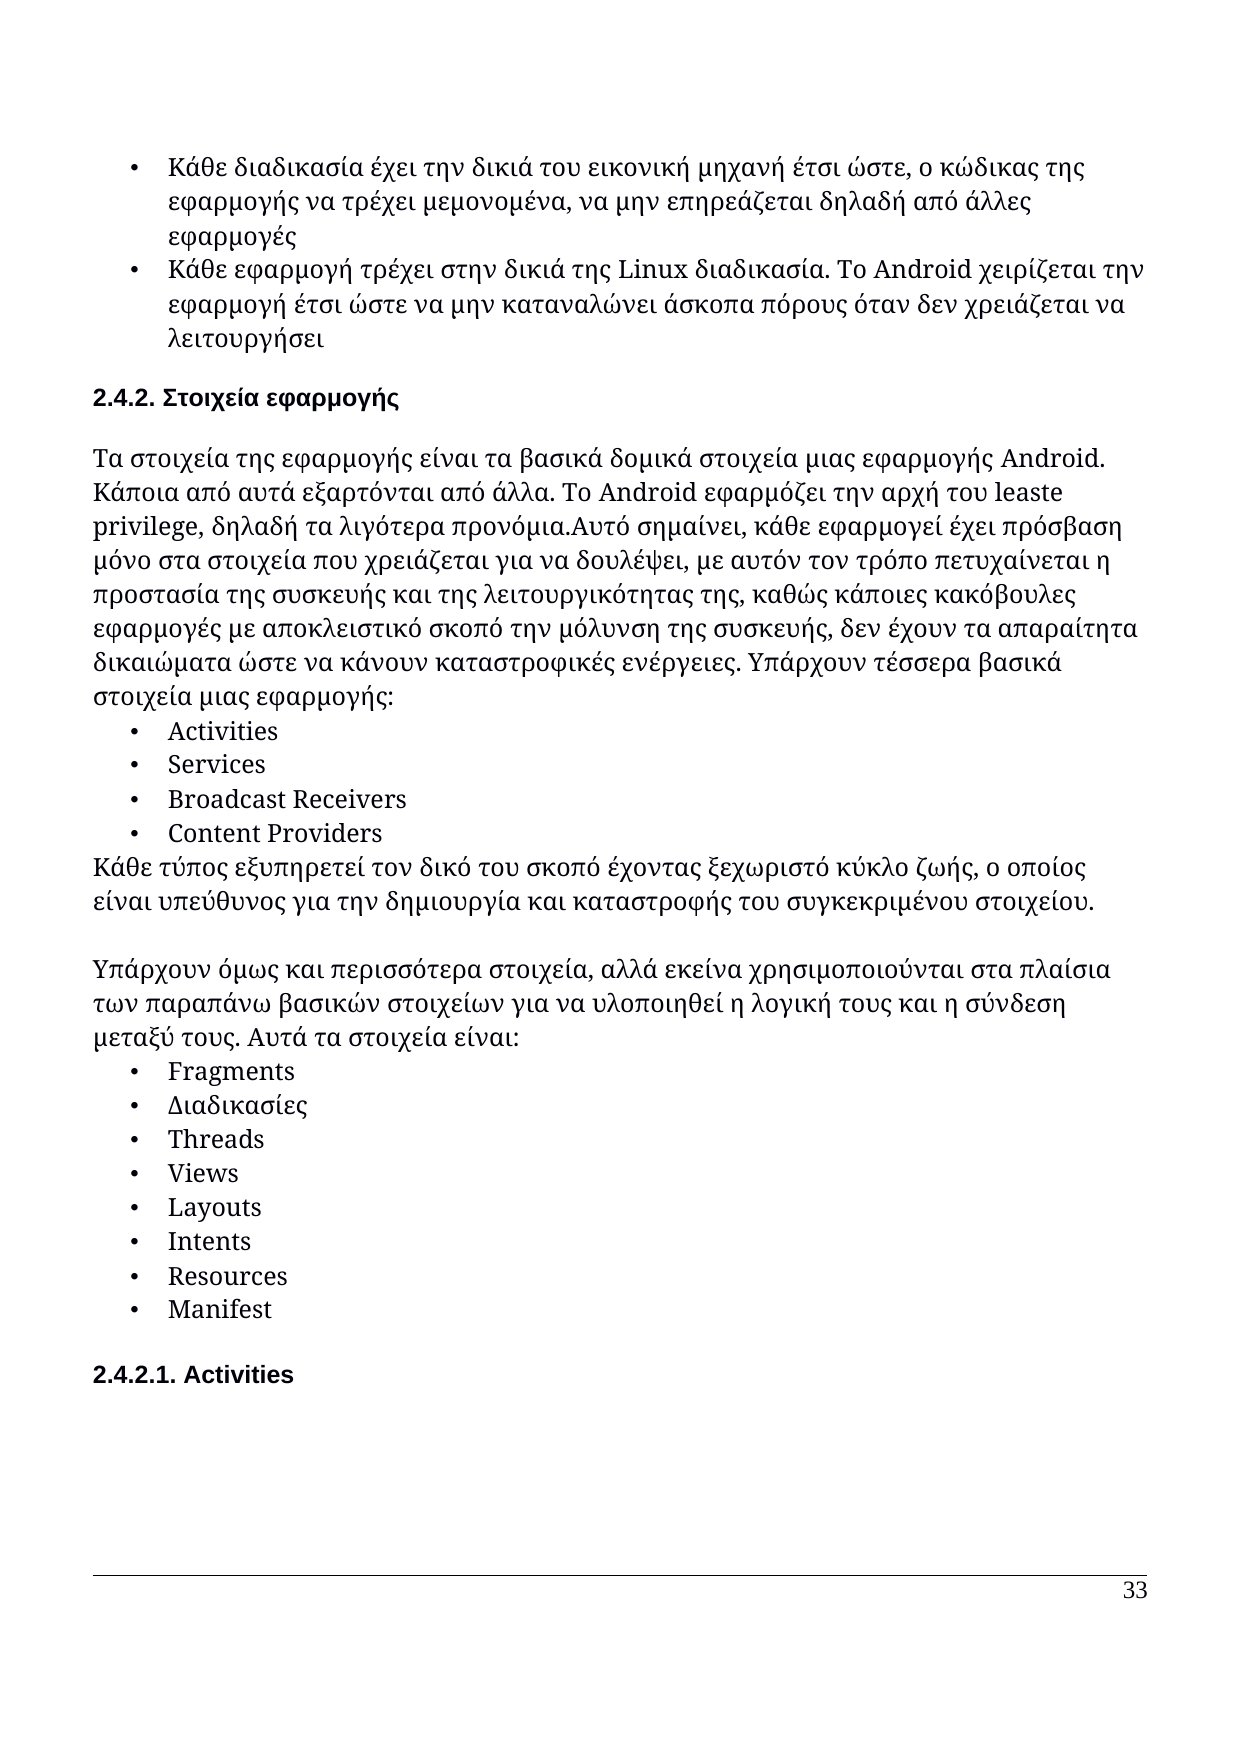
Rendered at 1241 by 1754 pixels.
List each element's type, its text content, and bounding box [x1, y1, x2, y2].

text 2.4.2.1. Activities [93, 1360, 1147, 1389]
list Content Providers [130, 815, 1147, 849]
list Views [130, 1156, 1147, 1190]
list Resources [130, 1258, 1147, 1292]
list Manifest [130, 1292, 1147, 1326]
list Fragments [130, 1054, 1147, 1088]
text Τα στοιχεία της εφαρμογής είναι τα βασικά δομικά στοιχεία μιας εφαρμογής Android. Κάποια από αυτά εξαρτόνται από άλλα. Το Android εφαρμόζει την αρχή του leaste privilege, δηλαδή τα λιγότερα προνόμια.Αυτό σημαίνει, κάθε εφαρμογεί έχει πρόσβαση μόνο στα στοιχεία που χρειάζεται για να δουλέψει, με αυτόν τον τρόπο πετυχαίνεται η προστασία της συσκευής και της λειτουργικότητας της, καθώς κάποιες κακόβουλες εφαρμογές με αποκλειστικό σκοπό την μόλυνση της συσκευής, δεν έχουν τα απαραίτητα δικαιώματα ώστε να κάνουν καταστροφικές ενέργειες. Υπάρχουν τέσσερα βασικά στοιχεία μιας εφαρμογής: [93, 441, 1147, 713]
list Activities [130, 713, 1147, 747]
list Intents [130, 1224, 1147, 1258]
list Services [130, 747, 1147, 781]
list Κάθε διαδικασία έχει την δικιά του εικονική μηχανή έτσι ώστε, ο κώδικας της εφαρμογής να τρέχει μεμονομένα, να μην επηρεάζεται δηλαδή από άλλες εφαρμογές [130, 150, 1147, 252]
text 2.4.2. Στοιχεία εφαρμογής [93, 383, 1147, 412]
list Διαδικασίες [130, 1088, 1147, 1122]
list Κάθε εφαρμογή τρέχει στην δικιά της Linux διαδικασία. Το Android χειρίζεται την εφαρμογή έτσι ώστε να μην καταναλώνει άσκοπα πόρους όταν δεν χρειάζεται να λειτουργήσει [130, 252, 1147, 354]
list Threads [130, 1122, 1147, 1156]
list Broadcast Receivers [130, 781, 1147, 815]
text Κάθε τύπος εξυπηρετεί τον δικό του σκοπό έχοντας ξεχωριστό κύκλο ζωής, ο οποίος είναι υπεύθυνος για την δημιουργία και καταστροφής του συγκεκριμένου στοιχείου. [93, 849, 1147, 917]
list Layouts [130, 1190, 1147, 1224]
text Υπάρχουν όμως και περισσότερα στοιχεία, αλλά εκείνα χρησιμοποιούνται στα πλαίσια των παραπάνω βασικών στοιχείων για να υλοποιηθεί η λογική τους και η σύνδεση μεταξύ τους. Αυτά τα στοιχεία είναι: [93, 952, 1147, 1054]
